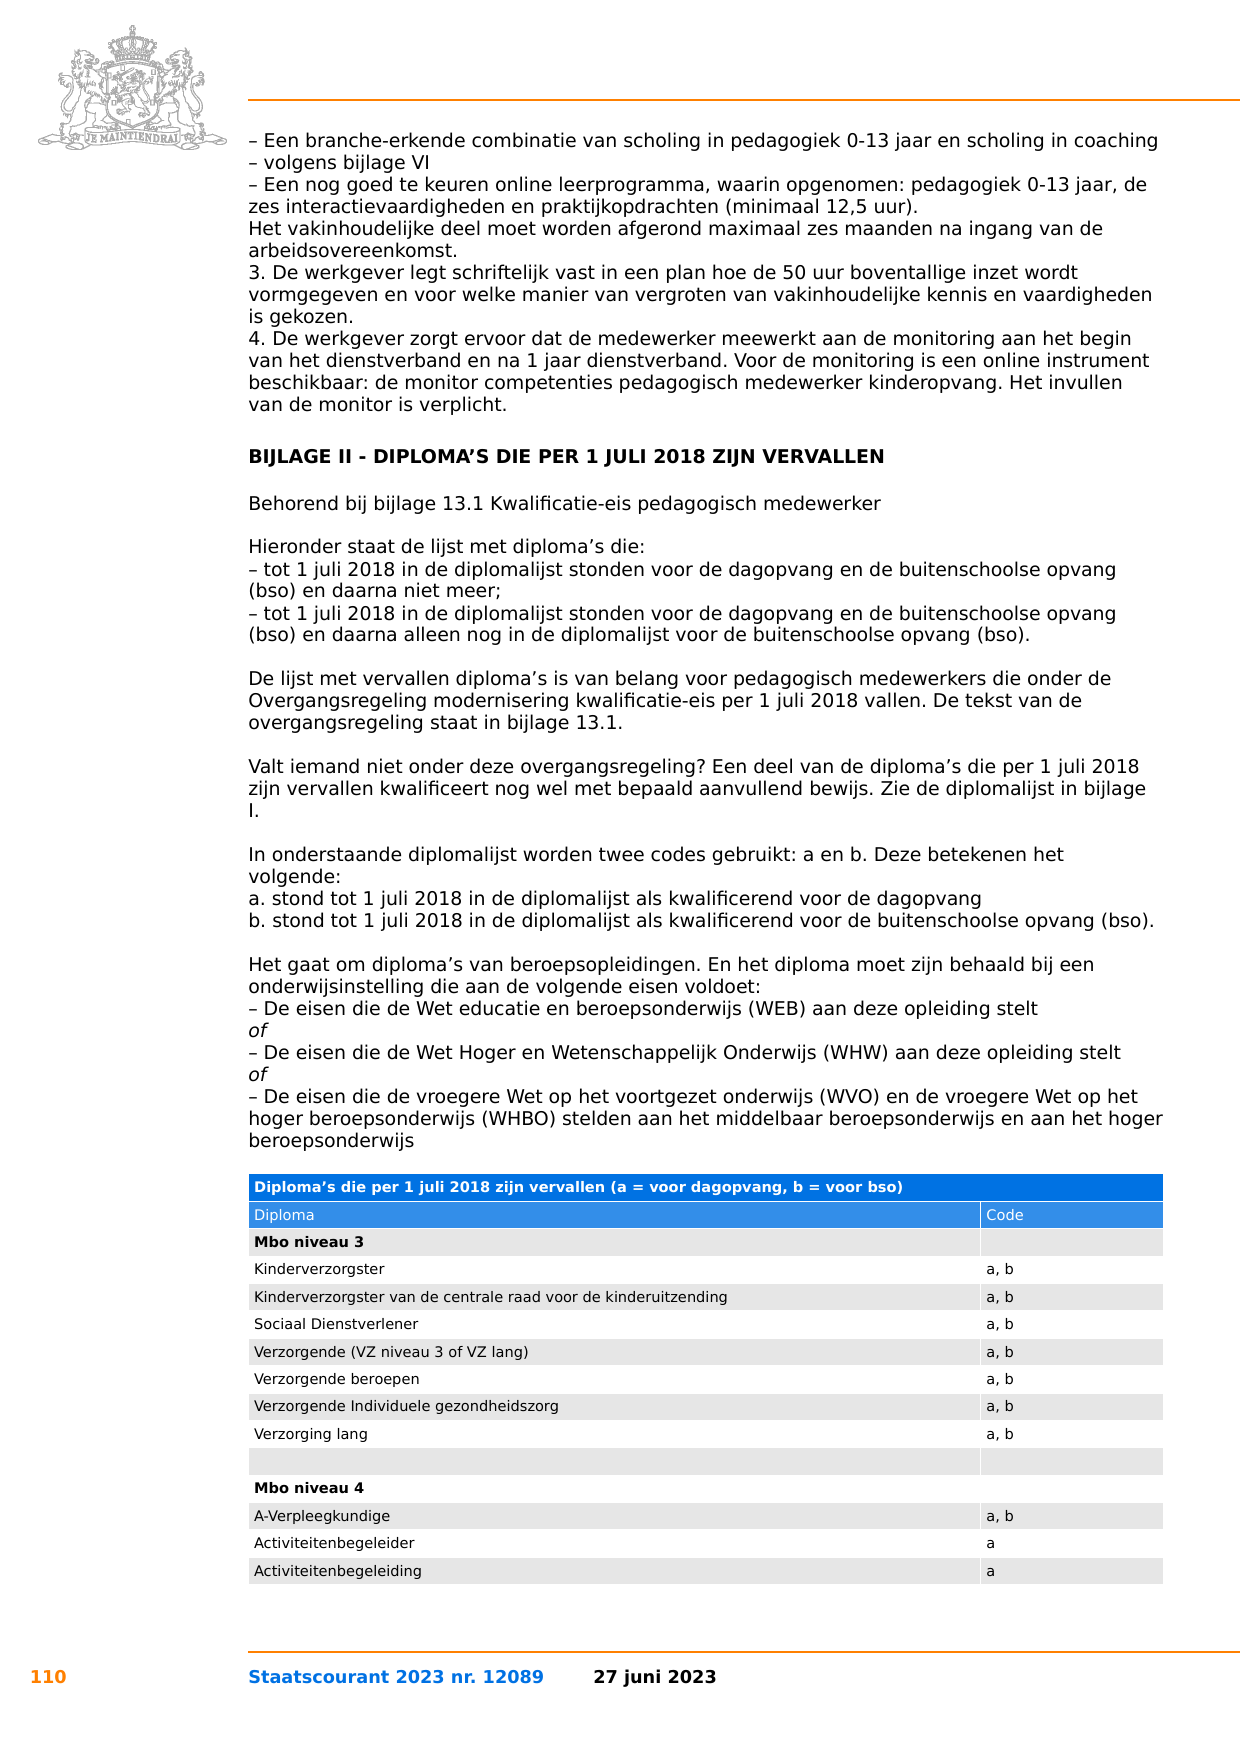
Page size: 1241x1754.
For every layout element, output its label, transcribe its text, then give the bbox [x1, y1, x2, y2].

text b. stond tot 1 juli 2018 in de diplomalijst als kwalificerend voor de buitenschoolse opvang (bso). [248, 910, 1163, 932]
text of [248, 1063, 1163, 1086]
table_cell a [981, 1531, 1163, 1557]
table_cell a, b [981, 1366, 1163, 1392]
table_cell a, b [981, 1257, 1163, 1283]
table_cell a, b [981, 1394, 1163, 1420]
table_cell Kinderverzorgster van de centrale raad voor de kinderuitzending [249, 1284, 980, 1310]
table_cell a, b [981, 1503, 1163, 1529]
text – Een branche-erkende combinatie van scholing in pedagogiek 0-13 jaar en scholing in coaching – volgens bijlage VI [248, 130, 1163, 174]
table_cell Code [981, 1202, 1163, 1228]
table_cell Sociaal Dienstverlener [249, 1311, 980, 1338]
table_cell Mbo niveau 3 [249, 1229, 980, 1256]
table_cell Activiteitenbegeleider [249, 1531, 980, 1557]
table_cell Kinderverzorgster [249, 1257, 980, 1283]
text – Een nog goed te keuren online leerprogramma, waarin opgenomen: pedagogiek 0-13 jaar, de zes interactievaardigheden en praktijkopdrachten (minimaal 12,5 uur). [248, 174, 1163, 218]
subtitle BIJLAGE II - DIPLOMA’S DIE PER 1 JULI 2018 ZIJN VERVALLEN [248, 446, 1163, 468]
text Valt iemand niet onder deze overgangsregeling? Een deel van de diploma’s die per 1 juli 2018 zijn vervallen kwalificeert nog wel met bepaald aanvullend bewijs. Zie de diplomalijst in bijlage I. [248, 756, 1163, 822]
text Het gaat om diploma’s van beroepsopleidingen. En het diploma moet zijn behaald bij een onderwijsinstelling die aan de volgende eisen voldoet: [248, 954, 1163, 998]
text a. stond tot 1 juli 2018 in de diplomalijst als kwalificerend voor de dagopvang [248, 888, 1163, 910]
text – De eisen die de Wet educatie en beroepsonderwijs (WEB) aan deze opleiding stelt [248, 998, 1163, 1019]
table_cell Activiteitenbegeleiding [249, 1558, 980, 1584]
table_cell [981, 1229, 1163, 1256]
table_cell a, b [981, 1339, 1163, 1365]
text Hieronder staat de lijst met diploma’s die: [248, 536, 1163, 558]
table_cell Verzorging lang [249, 1421, 980, 1447]
text Het vakinhoudelijke deel moet worden afgerond maximaal zes maanden na ingang van de arbeidsovereenkomst. [248, 218, 1163, 262]
text of [248, 1019, 1163, 1042]
table_cell A-Verpleegkundige [249, 1503, 980, 1529]
text In onderstaande diplomalijst worden twee codes gebruikt: a en b. Deze betekenen het volgende: [248, 844, 1163, 888]
text – tot 1 juli 2018 in de diplomalijst stonden voor de dagopvang en de buitenschoolse opvang (bso) en daarna alleen nog in de diplomalijst voor de buitenschoolse opvang (bso). [248, 602, 1163, 646]
table_cell Mbo niveau 4 [249, 1476, 980, 1502]
text 4. De werkgever zorgt ervoor dat de medewerker meewerkt aan de monitoring aan het begin van het dienstverband en na 1 jaar dienstverband. Voor de monitoring is een online instrument beschikbaar: de monitor competenties pedagogisch medewerker kinderopvang. Het invullen van de monitor is verplicht. [248, 328, 1163, 416]
table_cell a [981, 1558, 1163, 1584]
text – De eisen die de vroegere Wet op het voortgezet onderwijs (WVO) en de vroegere Wet op het hoger beroepsonderwijs (WHBO) stelden aan het middelbaar beroepsonderwijs en aan het hoger beroepsonderwijs [248, 1086, 1163, 1151]
text 3. De werkgever legt schriftelijk vast in een plan hoe de 50 uur boventallige inzet wordt vormgegeven en voor welke manier van vergroten van vakinhoudelijke kennis en vaardigheden is gekozen. [248, 262, 1163, 328]
table_cell Diploma [249, 1202, 980, 1228]
picture [38, 25, 227, 150]
text – De eisen die de Wet Hoger en Wetenschappelijk Onderwijs (WHW) aan deze opleiding stelt [248, 1042, 1163, 1063]
table_cell a, b [981, 1311, 1163, 1338]
table_cell [981, 1476, 1163, 1502]
table_cell Verzorgende (VZ niveau 3 of VZ lang) [249, 1339, 980, 1365]
text De lijst met vervallen diploma’s is van belang voor pedagogisch medewerkers die onder de Overgangsregeling modernisering kwalificatie-eis per 1 juli 2018 vallen. De tekst van de overgangsregeling staat in bijlage 13.1. [248, 668, 1163, 734]
table_cell a, b [981, 1284, 1163, 1310]
table_cell [249, 1448, 980, 1475]
table_cell Verzorgende Individuele gezondheidszorg [249, 1394, 980, 1420]
text – tot 1 juli 2018 in de diplomalijst stonden voor de dagopvang en de buitenschoolse opvang (bso) en daarna niet meer; [248, 558, 1163, 602]
table_cell [981, 1448, 1163, 1475]
table_cell a, b [981, 1421, 1163, 1447]
table_header Diploma’s die per 1 juli 2018 zijn vervallen (a = voor dagopvang, b = voor bso) [249, 1174, 1163, 1201]
text Behorend bij bijlage 13.1 Kwalificatie-eis pedagogisch medewerker [248, 493, 1163, 514]
table_cell Verzorgende beroepen [249, 1366, 980, 1392]
